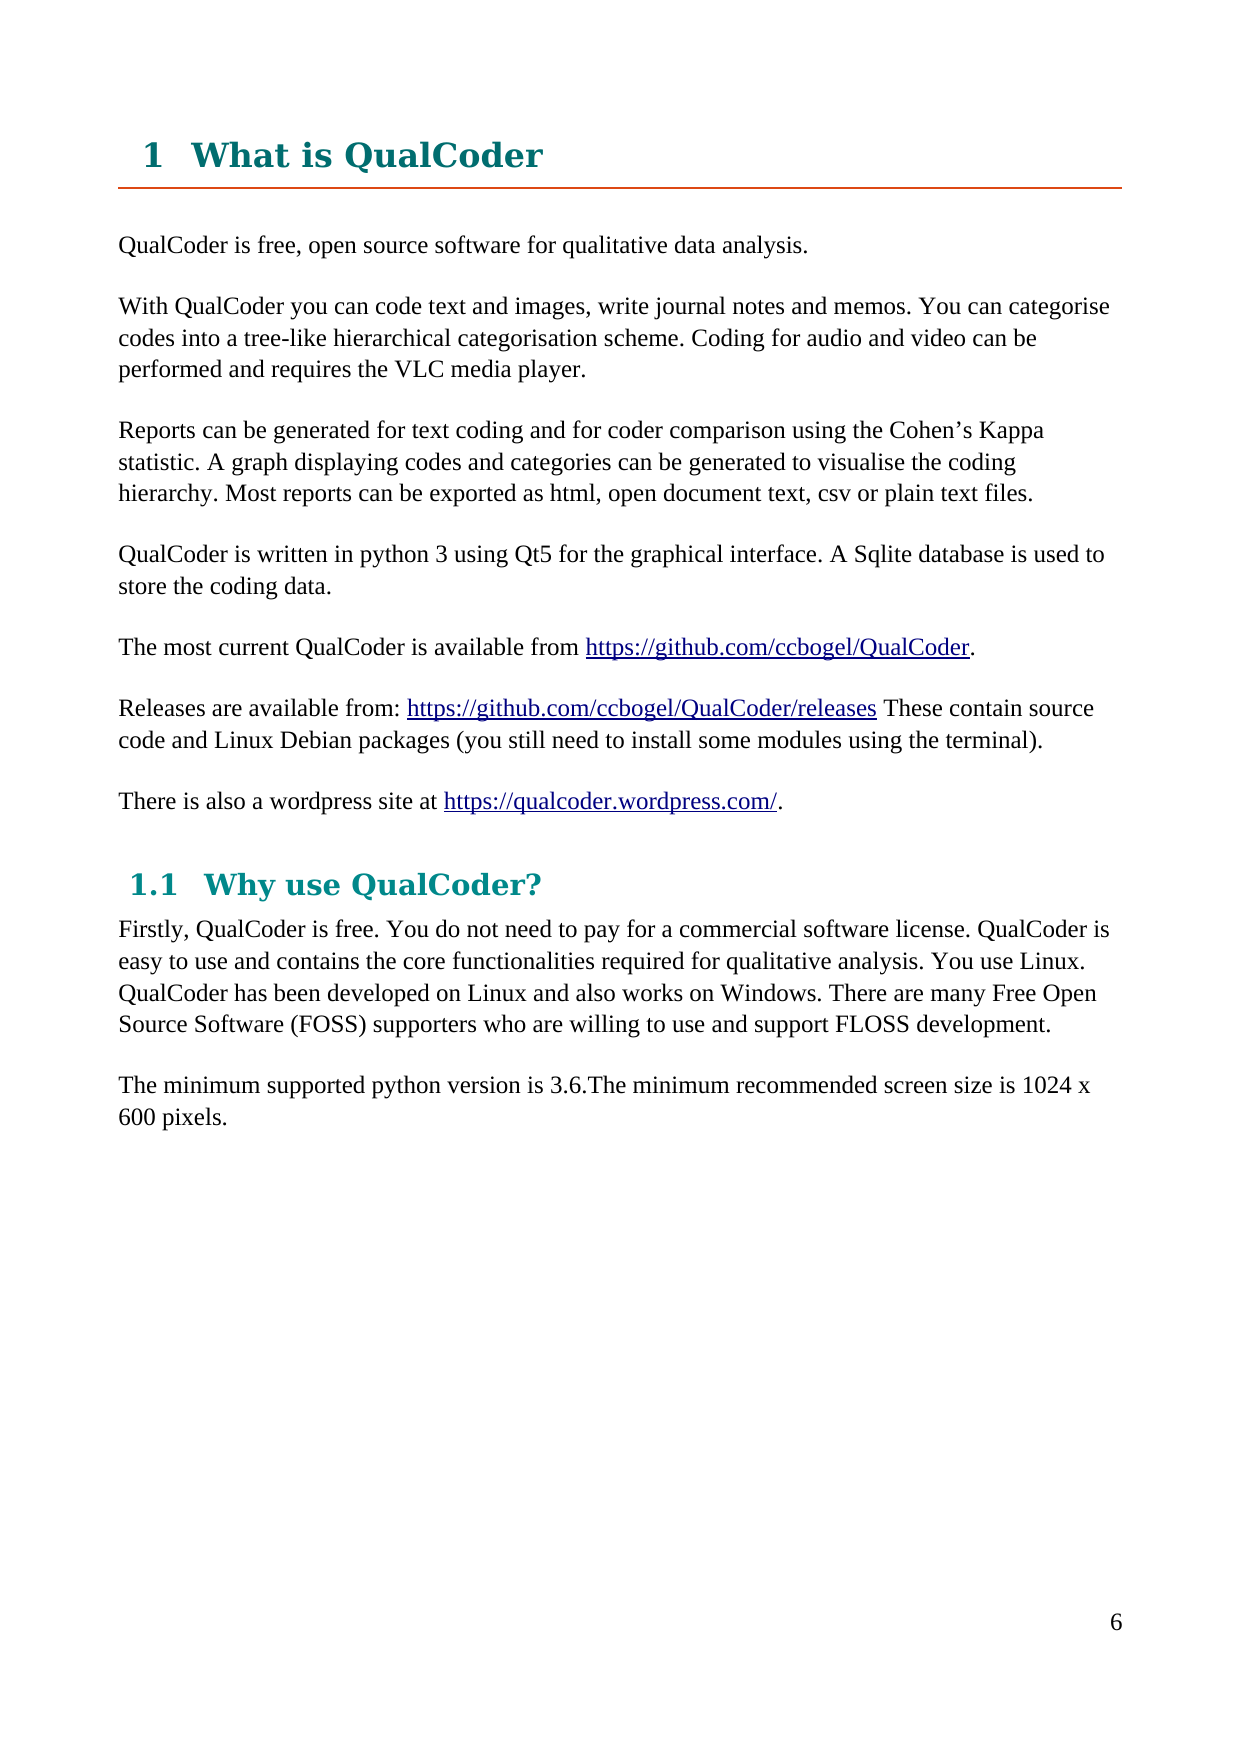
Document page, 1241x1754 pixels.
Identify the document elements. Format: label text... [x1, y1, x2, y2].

text There is also a wordpress site at https://qualcoder.wordpress.com/. [118, 786, 1122, 814]
text With QualCoder you can code text and images, write journal notes and memos. You can categorise codes into a tree-like hierarchical categorisation scheme. Coding for audio and video can be performed and requires the VLC media player. [118, 291, 1122, 383]
subtitle Why use QualCoder? [118, 868, 1122, 902]
text Firstly, QualCoder is free. You do not need to pay for a commercial software license. QualCoder is easy to use and contains the core functionalities required for qualitative analysis. You use Linux. QualCoder has been developed on Linux and also works on Windows. There are many Free Open Source Software (FOSS) supporters who are willing to use and support FLOSS development. [118, 914, 1122, 1038]
text Reports can be generated for text coding and for coder comparison using the Cohen’s Kappa statistic. A graph displaying codes and categories can be generated to visualise the coding hierarchy. Most reports can be exported as html, open document text, csv or plain text files. [118, 415, 1122, 507]
text QualCoder is free, open source software for qualitative data analysis. [118, 230, 1122, 259]
subtitle What is QualCoder [118, 124, 1122, 187]
text QualCoder is written in python 3 using Qt5 for the graphical interface. A Sqlite database is used to store the coding data. [118, 539, 1122, 600]
text The minimum supported python version is 3.6.The minimum recommended screen size is 1024 x 600 pixels. [118, 1070, 1122, 1131]
text The most current QualCoder is available from https://github.com/ccbogel/QualCoder. [118, 632, 1122, 661]
text Releases are available from: https://github.com/ccbogel/QualCoder/releases These contain source code and Linux Debian packages (you still need to install some modules using the terminal). [118, 693, 1122, 753]
